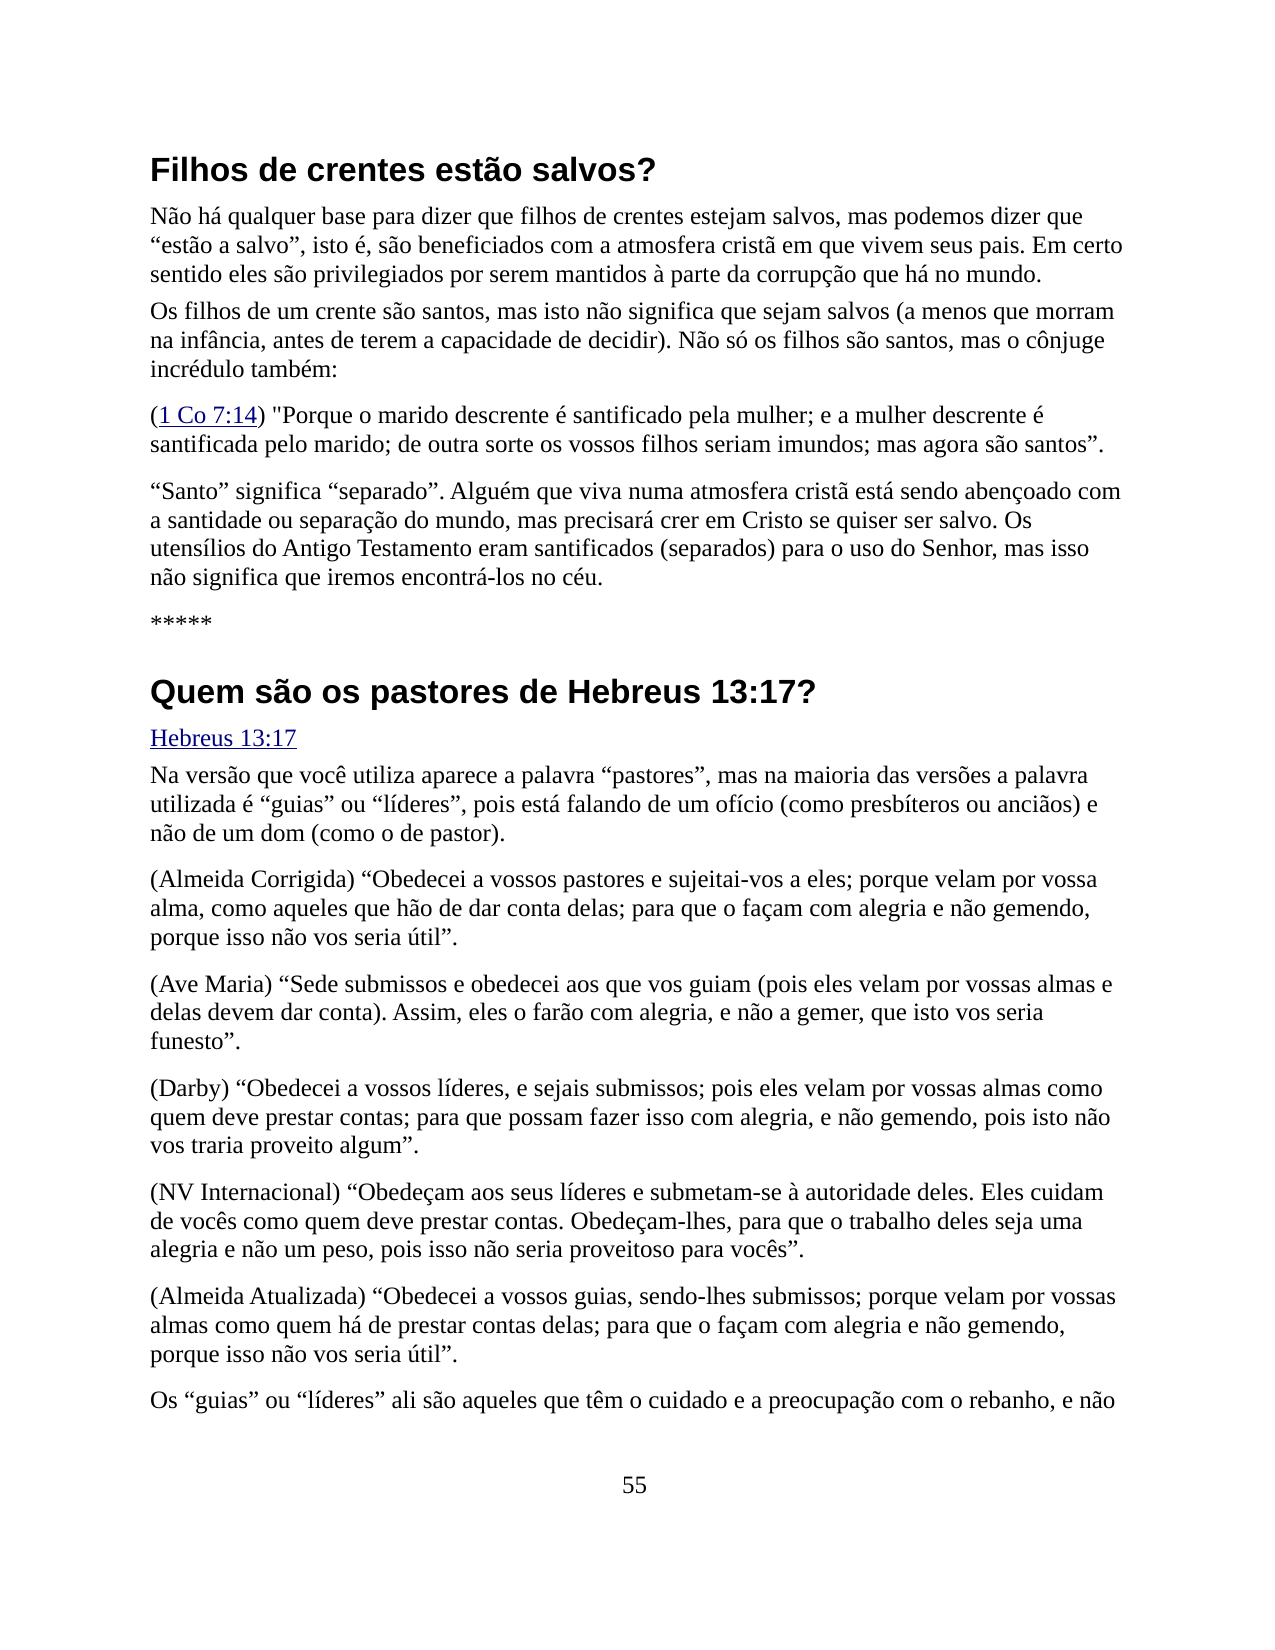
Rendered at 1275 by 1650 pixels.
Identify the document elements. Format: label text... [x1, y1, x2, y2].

text (Almeida Corrigida) “Obedecei a vossos pastores e sujeitai-vos a eles; porque velam por vossa alma, como aqueles que hão de dar conta delas; para que o façam com alegria e não gemendo, porque isso não vos seria útil”. [150, 864, 1125, 951]
subtitle Filhos de crentes estão salvos? [150, 150, 1125, 189]
text (NV Internacional) “Obedeçam aos seus líderes e submetam-se à autoridade deles. Eles cuidam de vocês como quem deve prestar contas. Obedeçam-lhes, para que o trabalho deles seja uma alegria e não um peso, pois isso não seria proveitoso para vocês”. [150, 1177, 1125, 1263]
text “Santo” significa “separado”. Alguém que viva numa atmosfera cristã está sendo abençoado com a santidade ou separação do mundo, mas precisará crer em Cristo se quiser ser salvo. Os utensílios do Antigo Testamento eram santificados (separados) para o uso do Senhor, mas isso não significa que iremos encontrá-los no céu. [150, 476, 1125, 591]
text ***** [150, 609, 1125, 638]
text (Darby) “Obedecei a vossos líderes, e sejais submissos; pois eles velam por vossas almas como quem deve prestar contas; para que possam fazer isso com alegria, e não gemendo, pois isto não vos traria proveito algum”. [150, 1073, 1125, 1159]
text Na versão que você utiliza aparece a palavra “pastores”, mas na maioria das versões a palavra utilizada é “guias” ou “líderes”, pois está falando de um ofício (como presbíteros ou anciãos) e não de um dom (como o de pastor). [150, 760, 1125, 847]
text (Almeida Atualizada) “Obedecei a vossos guias, sendo-lhes submissos; porque velam por vossas almas como quem há de prestar contas delas; para que o façam com alegria e não gemendo, porque isso não vos seria útil”. [150, 1281, 1125, 1367]
text Os filhos de um crente são santos, mas isto não significa que sejam salvos (a menos que morram na infância, antes de terem a capacidade de decidir). Não só os filhos são santos, mas o cônjuge incrédulo também: [150, 296, 1125, 383]
text Os “guias” ou “líderes” ali são aqueles que têm o cuidado e a preocupação com o rebanho, e não [150, 1385, 1125, 1414]
text (Ave Maria) “Sede submissos e obedecei aos que vos guiam (pois eles velam por vossas almas e delas devem dar conta). Assim, eles o farão com alegria, e não a gemer, que isto vos seria funesto”. [150, 969, 1125, 1055]
text (1 Co 7:14) "Porque o marido descrente é santificado pela mulher; e a mulher descrente é santificada pelo marido; de outra sorte os vossos filhos seriam imundos; mas agora são santos”. [150, 401, 1125, 458]
text Não há qualquer base para dizer que filhos de crentes estejam salvos, mas podemos dizer que “estão a salvo”, isto é, são beneficiados com a atmosfera cristã em que vivem seus pais. Em certo sentido eles são privilegiados por serem mantidos à parte da corrupção que há no mundo. [150, 201, 1125, 287]
text Hebreus 13:17 [150, 723, 1125, 751]
subtitle Quem são os pastores de Hebreus 13:17? [150, 672, 1125, 710]
